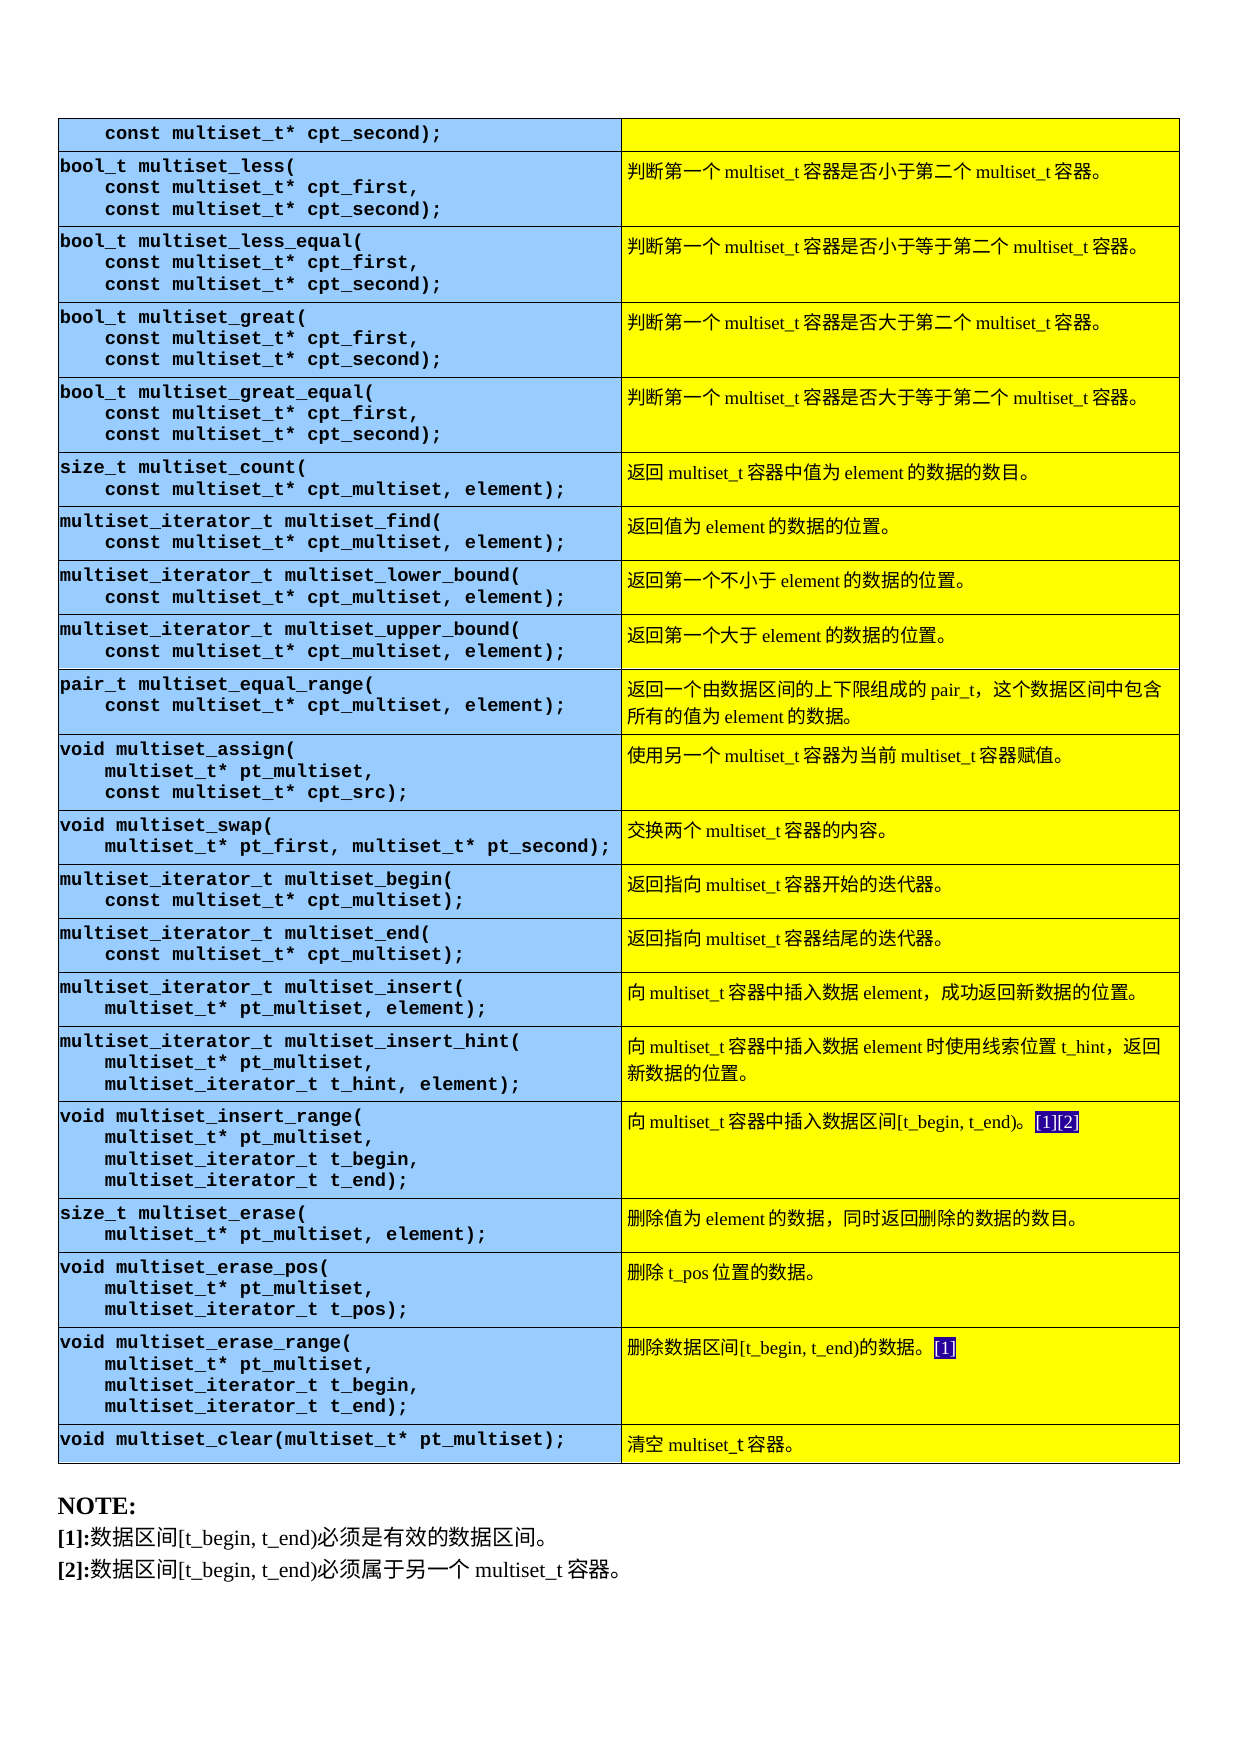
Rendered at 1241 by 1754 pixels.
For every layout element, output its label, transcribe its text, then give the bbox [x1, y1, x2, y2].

table_cell void multiset_clear(multiset_t* pt_multiset); [59, 1425, 621, 1462]
table_cell 返回一个由数据区间的上下限组成的pair_t，这个数据区间中包含所有的值为element的数据。 [622, 670, 1179, 734]
table_cell [622, 119, 1179, 151]
table_cell 使用另一个multiset_t容器为当前multiset_t容器赋值。 [622, 735, 1179, 810]
table_cell 删除值为element的数据，同时返回删除的数据的数目。 [622, 1199, 1179, 1252]
table_cell multiset_iterator_t multiset_begin( const multiset_t* cpt_multiset); [59, 865, 621, 918]
table_cell void multiset_swap( multiset_t* pt_first, multiset_t* pt_second); [59, 811, 621, 864]
table_cell void multiset_erase_pos( multiset_t* pt_multiset, multiset_iterator_t t_pos); [59, 1253, 621, 1327]
table_cell multiset_iterator_t multiset_end( const multiset_t* cpt_multiset); [59, 919, 621, 972]
table_cell multiset_iterator_t multiset_upper_bound( const multiset_t* cpt_multiset, element); [59, 615, 621, 668]
table_cell 清空multiset_t容器。 [622, 1425, 1179, 1462]
table_cell bool_t multiset_great( const multiset_t* cpt_first, const multiset_t* cpt_second); [59, 303, 621, 377]
table_cell multiset_iterator_t multiset_insert( multiset_t* pt_multiset, element); [59, 973, 621, 1026]
table_cell multiset_iterator_t multiset_find( const multiset_t* cpt_multiset, element); [59, 507, 621, 560]
table_cell bool_t multiset_less( const multiset_t* cpt_first, const multiset_t* cpt_second); [59, 152, 621, 226]
table_cell 向multiset_t容器中插入数据element，成功返回新数据的位置。 [622, 973, 1179, 1026]
table_cell bool_t multiset_less_equal( const multiset_t* cpt_first, const multiset_t* cpt_second); [59, 227, 621, 302]
table_cell 返回multiset_t容器中值为element的数据的数目。 [622, 453, 1179, 506]
table_cell bool_t multiset_great_equal( const multiset_t* cpt_first, const multiset_t* cpt_second); [59, 378, 621, 452]
table_cell 判断第一个multiset_t容器是否小于等于第二个multiset_t容器。 [622, 227, 1179, 302]
table_cell pair_t multiset_equal_range( const multiset_t* cpt_multiset, element); [59, 670, 621, 734]
table_cell multiset_iterator_t multiset_insert_hint( multiset_t* pt_multiset, multiset_iterator_t t_hint, element); [59, 1027, 621, 1101]
table_cell size_t multiset_erase( multiset_t* pt_multiset, element); [59, 1199, 621, 1252]
table_cell 删除数据区间[t_begin, t_end)的数据。[1] [622, 1328, 1179, 1424]
table_cell 返回值为element的数据的位置。 [622, 507, 1179, 560]
table_cell multiset_iterator_t multiset_lower_bound( const multiset_t* cpt_multiset, element); [59, 561, 621, 614]
table_cell 返回第一个不小于element的数据的位置。 [622, 561, 1179, 614]
table_cell 向multiset_t容器中插入数据区间[t_begin, t_end)。[1][2] [622, 1102, 1179, 1198]
text [2]:数据区间[t_begin, t_end)必须属于另一个multiset_t容器。 [57, 1552, 1179, 1583]
table_cell 向multiset_t容器中插入数据element时使用线索位置t_hint，返回新数据的位置。 [622, 1027, 1179, 1101]
table_cell 交换两个multiset_t容器的内容。 [622, 811, 1179, 864]
table_cell void multiset_assign( multiset_t* pt_multiset, const multiset_t* cpt_src); [59, 735, 621, 810]
text [1]:数据区间[t_begin, t_end)必须是有效的数据区间。 [57, 1520, 1179, 1552]
table_cell const multiset_t* cpt_second); [59, 119, 621, 151]
table_cell 返回指向multiset_t容器结尾的迭代器。 [622, 919, 1179, 972]
table_cell 判断第一个multiset_t容器是否大于等于第二个multiset_t容器。 [622, 378, 1179, 452]
table_cell 返回第一个大于element的数据的位置。 [622, 615, 1179, 668]
table_cell 删除t_pos位置的数据。 [622, 1253, 1179, 1327]
table_cell void multiset_erase_range( multiset_t* pt_multiset, multiset_iterator_t t_begin, multiset_iterator_t t_end); [59, 1328, 621, 1424]
table_cell size_t multiset_count( const multiset_t* cpt_multiset, element); [59, 453, 621, 506]
table_cell 判断第一个multiset_t容器是否大于第二个multiset_t容器。 [622, 303, 1179, 377]
table_cell 判断第一个multiset_t容器是否小于第二个multiset_t容器。 [622, 152, 1179, 226]
table_cell 返回指向multiset_t容器开始的迭代器。 [622, 865, 1179, 918]
text NOTE: [57, 1491, 1179, 1520]
table_cell void multiset_insert_range( multiset_t* pt_multiset, multiset_iterator_t t_begin, multiset_iterator_t t_end); [59, 1102, 621, 1198]
